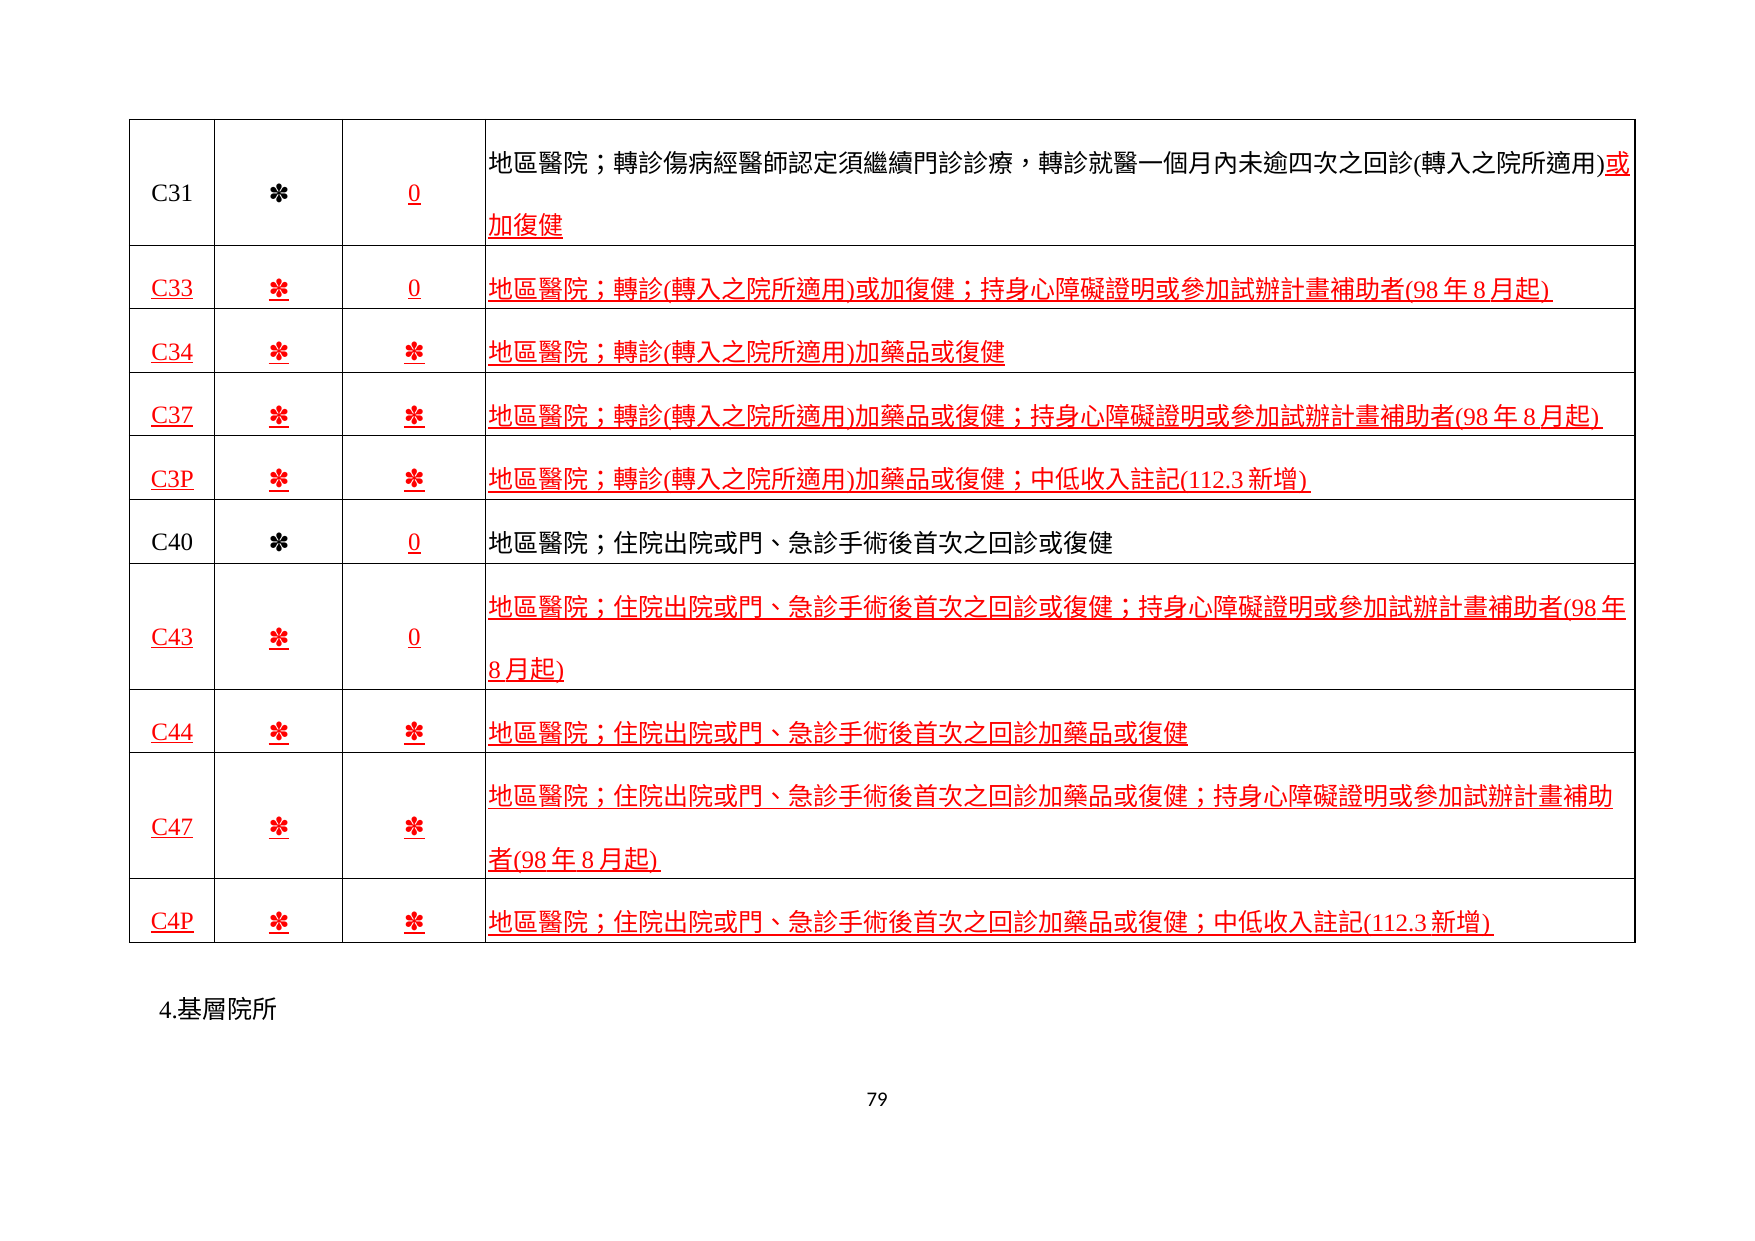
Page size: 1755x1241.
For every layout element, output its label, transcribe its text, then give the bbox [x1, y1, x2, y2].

table_cell ✽ [215, 373, 342, 435]
table_cell 0 [343, 120, 485, 245]
table_cell 地區醫院；住院出院或門、急診手術後首次之回診加藥品或復健；中低收入註記(112.3新增) [486, 879, 1634, 942]
table_cell ✽ [343, 309, 485, 372]
table_cell 0 [343, 564, 485, 688]
table_cell 地區醫院；轉診(轉入之院所適用)加藥品或復健；持身心障礙證明或參加試辦計畫補助者(98年8月起) [486, 373, 1634, 435]
table_cell ✽ [343, 690, 485, 752]
table_cell C44 [130, 690, 214, 752]
table_cell ✽ [215, 436, 342, 499]
table_cell C37 [130, 373, 214, 435]
table_cell 地區醫院；轉診傷病經醫師認定須繼續門診診療，轉診就醫一個月內未逾四次之回診(轉入之院所適用)或加復健 [486, 120, 1634, 245]
table_cell C43 [130, 564, 214, 688]
table_cell ✽ [215, 309, 342, 372]
table_cell ✽ [215, 753, 342, 878]
table_cell 4.基層院所 [118, 119, 1658, 1056]
table_cell C31 [130, 120, 214, 245]
table_cell ✽ [343, 753, 485, 878]
table_cell 0 [343, 500, 485, 562]
table_cell ✽ [215, 564, 342, 688]
table_cell C40 [130, 500, 214, 562]
table_cell 地區醫院；住院出院或門、急診手術後首次之回診加藥品或復健；持身心障礙證明或參加試辦計畫補助者(98年8月起) [486, 753, 1634, 878]
table_cell ✽ [215, 246, 342, 308]
table_cell 地區醫院；轉診(轉入之院所適用)加藥品或復健 [486, 309, 1634, 372]
table_cell ✽ [215, 879, 342, 942]
table_cell 地區醫院；住院出院或門、急診手術後首次之回診或復健；持身心障礙證明或參加試辦計畫補助者(98年8月起) [486, 564, 1634, 688]
table_cell ✽ [215, 500, 342, 562]
table_cell C34 [130, 309, 214, 372]
table_cell ✽ [343, 879, 485, 942]
table_cell ✽ [343, 373, 485, 435]
table_cell C33 [130, 246, 214, 308]
table_cell 地區醫院；住院出院或門、急診手術後首次之回診加藥品或復健 [486, 690, 1634, 752]
table_cell 地區醫院；住院出院或門、急診手術後首次之回診或復健 [486, 500, 1634, 562]
table_cell C3P [130, 436, 214, 499]
table_cell ✽ [215, 690, 342, 752]
table_cell 地區醫院；轉診(轉入之院所適用)加藥品或復健；中低收入註記(112.3新增) [486, 436, 1634, 499]
table_cell C4P [130, 879, 214, 942]
table_cell 0 [343, 246, 485, 308]
table_cell ✽ [215, 120, 342, 245]
table_cell ✽ [343, 436, 485, 499]
table_cell 地區醫院；轉診(轉入之院所適用)或加復健；持身心障礙證明或參加試辦計畫補助者(98年8月起) [486, 246, 1634, 308]
table_cell C47 [130, 753, 214, 878]
